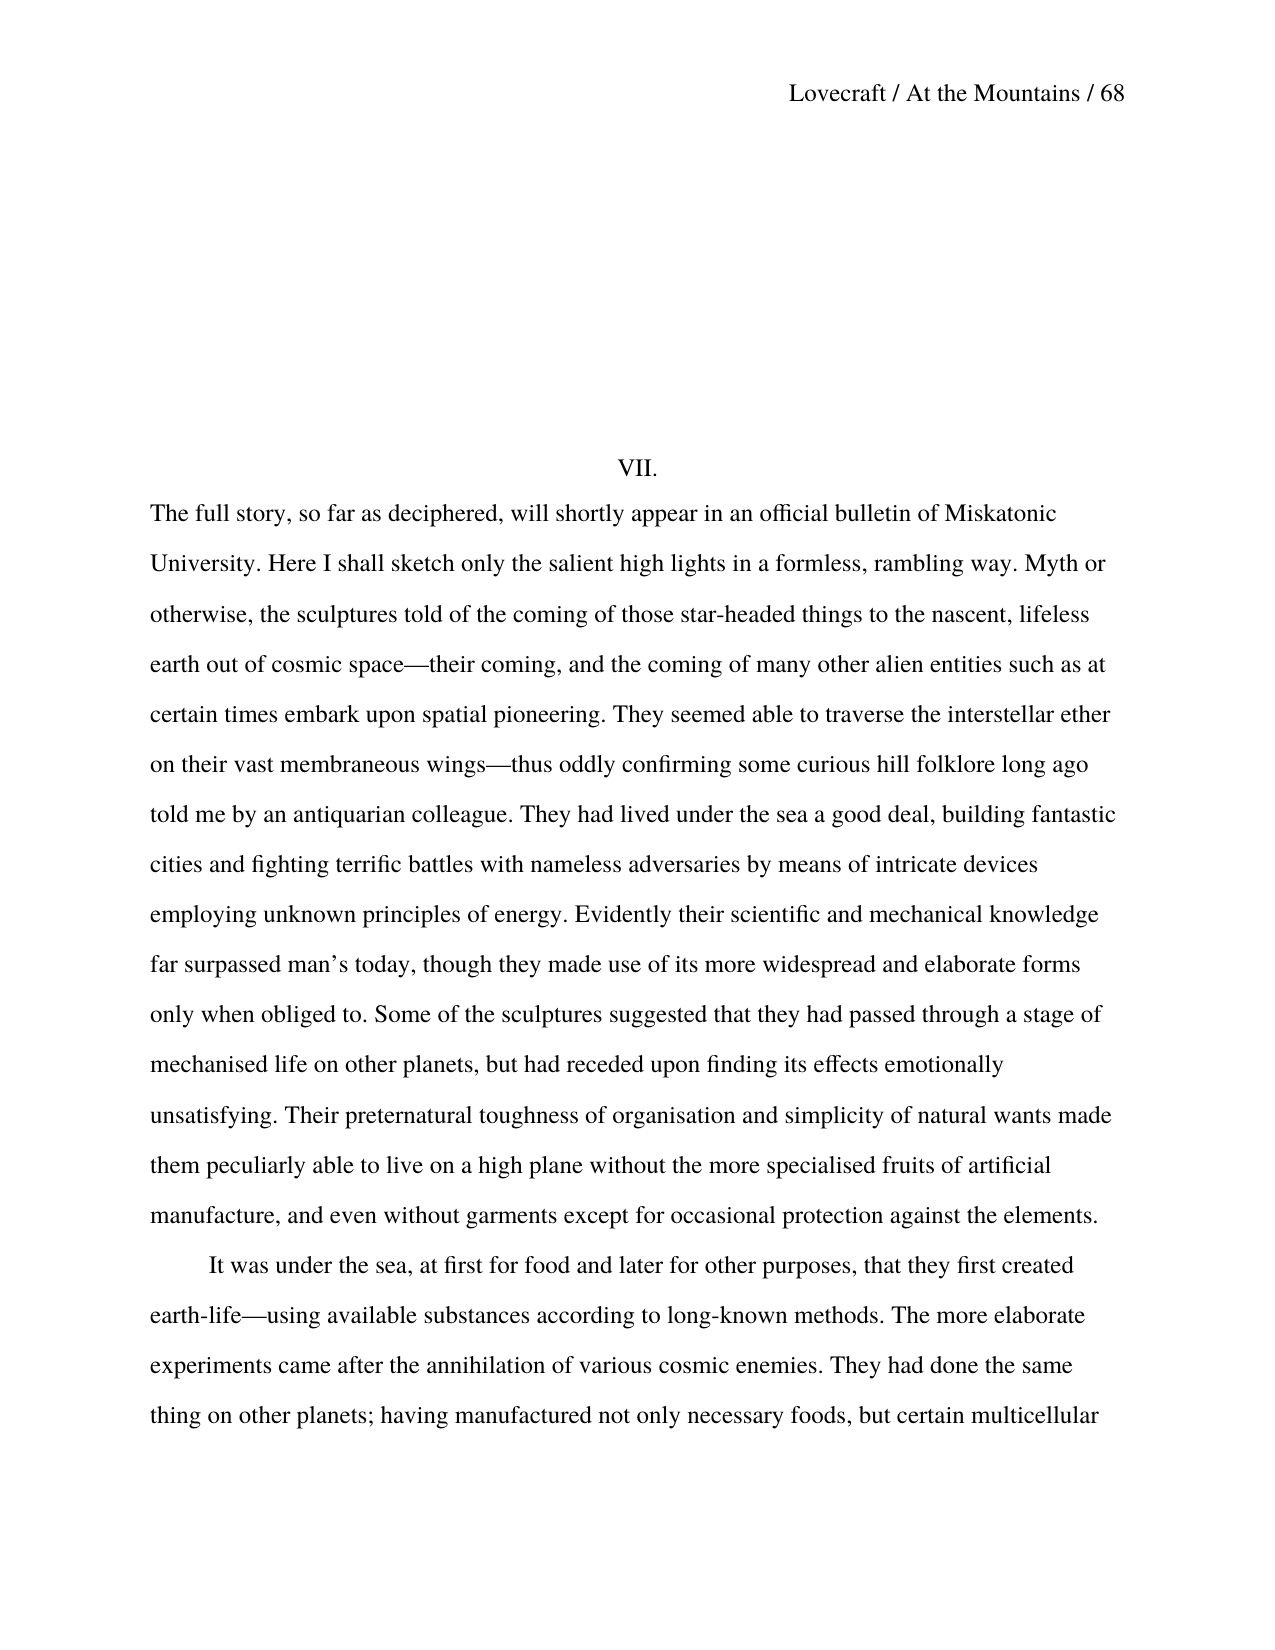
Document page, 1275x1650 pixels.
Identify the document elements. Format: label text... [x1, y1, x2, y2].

text The full story, so far as deciphered, will shortly appear in an official bulletin of Miskatonic University. Here I shall sketch only the salient high lights in a formless, rambling way. Myth or otherwise, the sculptures told of the coming of those star-headed things to the nascent, lifeless earth out of cosmic space—their coming, and the coming of many other alien entities such as at certain times embark upon spatial pioneering. They seemed able to traverse the interstellar ether on their vast membraneous wings—thus oddly confirming some curious hill folklore long ago told me by an antiquarian colleague. They had lived under the sea a good deal, building fantastic cities and fighting terrific battles with nameless adversaries by means of intricate devices employing unknown principles of energy. Evidently their scientific and mechanical knowledge far surpassed man’s today, though they made use of its more widespread and elaborate forms only when obliged to. Some of the sculptures suggested that they had passed through a stage of mechanised life on other planets, but had receded upon finding its effects emotionally unsatisfying. Their preternatural toughness of organisation and simplicity of natural wants made them peculiarly able to live on a high plane without the more specialised fruits of artificial manufacture, and even without garments except for occasional protection against the elements. [150, 495, 1125, 1230]
text It was under the sea, at first for food and later for other purposes, that they first created earth-life—using available substances according to long-known methods. The more elaborate experiments came after the annihilation of various cosmic enemies. They had done the same thing on other planets; having manufactured not only necessary foods, but certain multicellular [150, 1247, 1125, 1431]
subtitle VII. [150, 450, 1125, 483]
